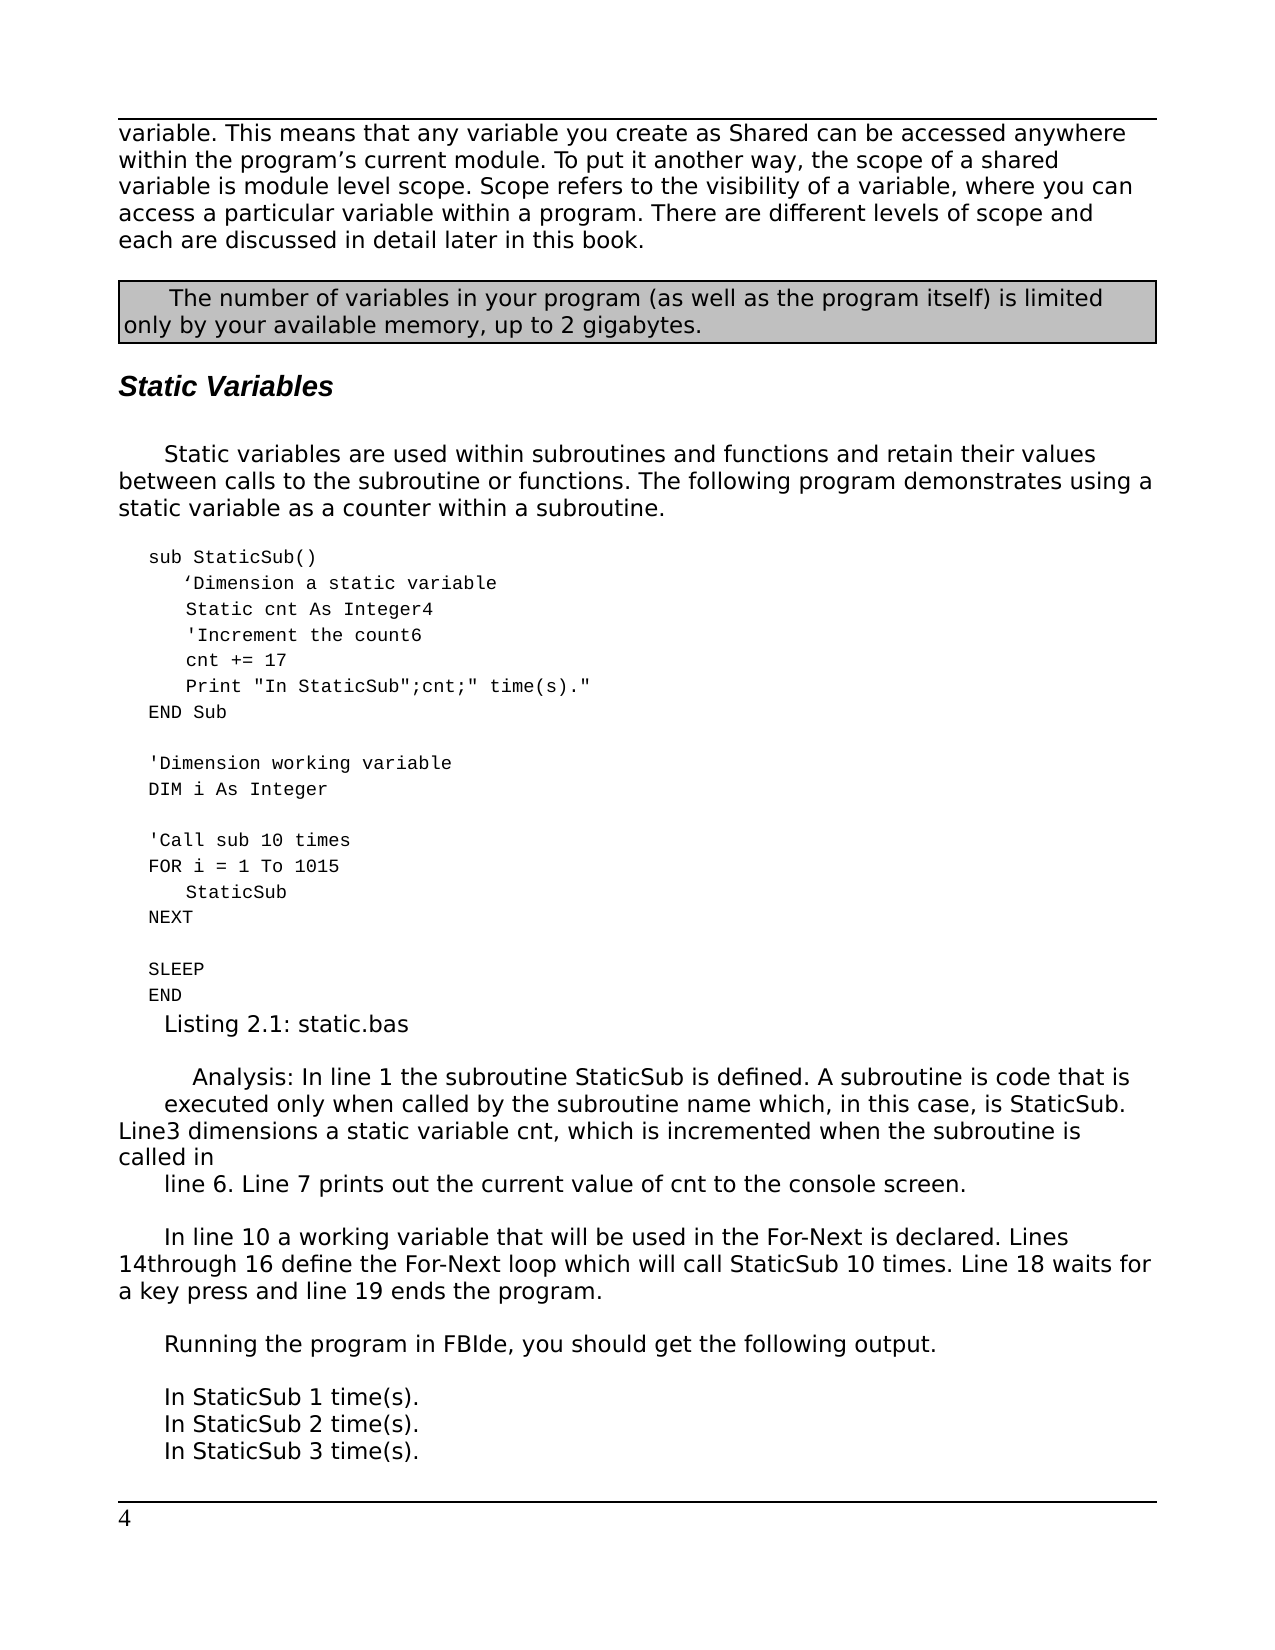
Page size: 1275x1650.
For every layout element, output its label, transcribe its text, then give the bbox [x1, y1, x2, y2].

text Running the program in FBIde, you should get the following output. [118, 1331, 1157, 1358]
text Listing 2.1: static.bas [118, 1011, 1157, 1038]
text END [148, 986, 1157, 1007]
subtitle Static Variables [118, 369, 1157, 402]
text Static variables are used within subroutines and functions and retain their values between calls to the subroutine or functions. The following program demonstrates using a static variable as a counter within a subroutine. [118, 441, 1157, 521]
text line 6. Line 7 prints out the current value of cnt to the console screen. [118, 1171, 1157, 1198]
text Analysis: In line 1 the subroutine StaticSub is defined. A subroutine is code that is [118, 1064, 1157, 1091]
text DIM i As Integer [148, 780, 1157, 801]
text Print "In StaticSub";cnt;" time(s)." [148, 677, 1157, 698]
text NEXT [148, 908, 1157, 929]
text In line 10 a working variable that will be used in the For-Next is declared. Lines 14through 16 define the For-Next loop which will call StaticSub 10 times. Line 18 waits for a key press and line 19 ends the program. [118, 1224, 1157, 1304]
text variable. This means that any variable you create as Shared can be accessed anywhere within the program’s current module. To put it another way, the scope of a shared variable is module level scope. Scope refers to the visibility of a variable, where you can access a particular variable within a program. There are different levels of scope and each are discussed in detail later in this book. [118, 120, 1157, 253]
text 'Call sub 10 times [148, 831, 1157, 852]
text SLEEP [148, 960, 1157, 981]
text FOR i = 1 To 1015 [148, 857, 1157, 878]
text In StaticSub 2 time(s). [118, 1411, 1157, 1438]
text Static cnt As Integer4 [148, 599, 1157, 621]
text The number of variables in your program (as well as the program itself) is limited only by your available memory, up to 2 gigabytes. [120, 282, 1155, 342]
text 'Dimension working variable [148, 754, 1157, 775]
text sub StaticSub() [148, 548, 1157, 569]
text cnt += 17 [148, 651, 1157, 672]
text executed only when called by the subroutine name which, in this case, is StaticSub. Line3 dimensions a static variable cnt, which is incremented when the subroutine is called in [118, 1091, 1157, 1171]
text In StaticSub 1 time(s). [118, 1384, 1157, 1411]
text END Sub [148, 702, 1157, 724]
text 'Increment the count6 [148, 625, 1157, 647]
text In StaticSub 3 time(s). [118, 1438, 1157, 1464]
text StaticSub [148, 883, 1157, 904]
text ‘Dimension a static variable [148, 574, 1157, 595]
